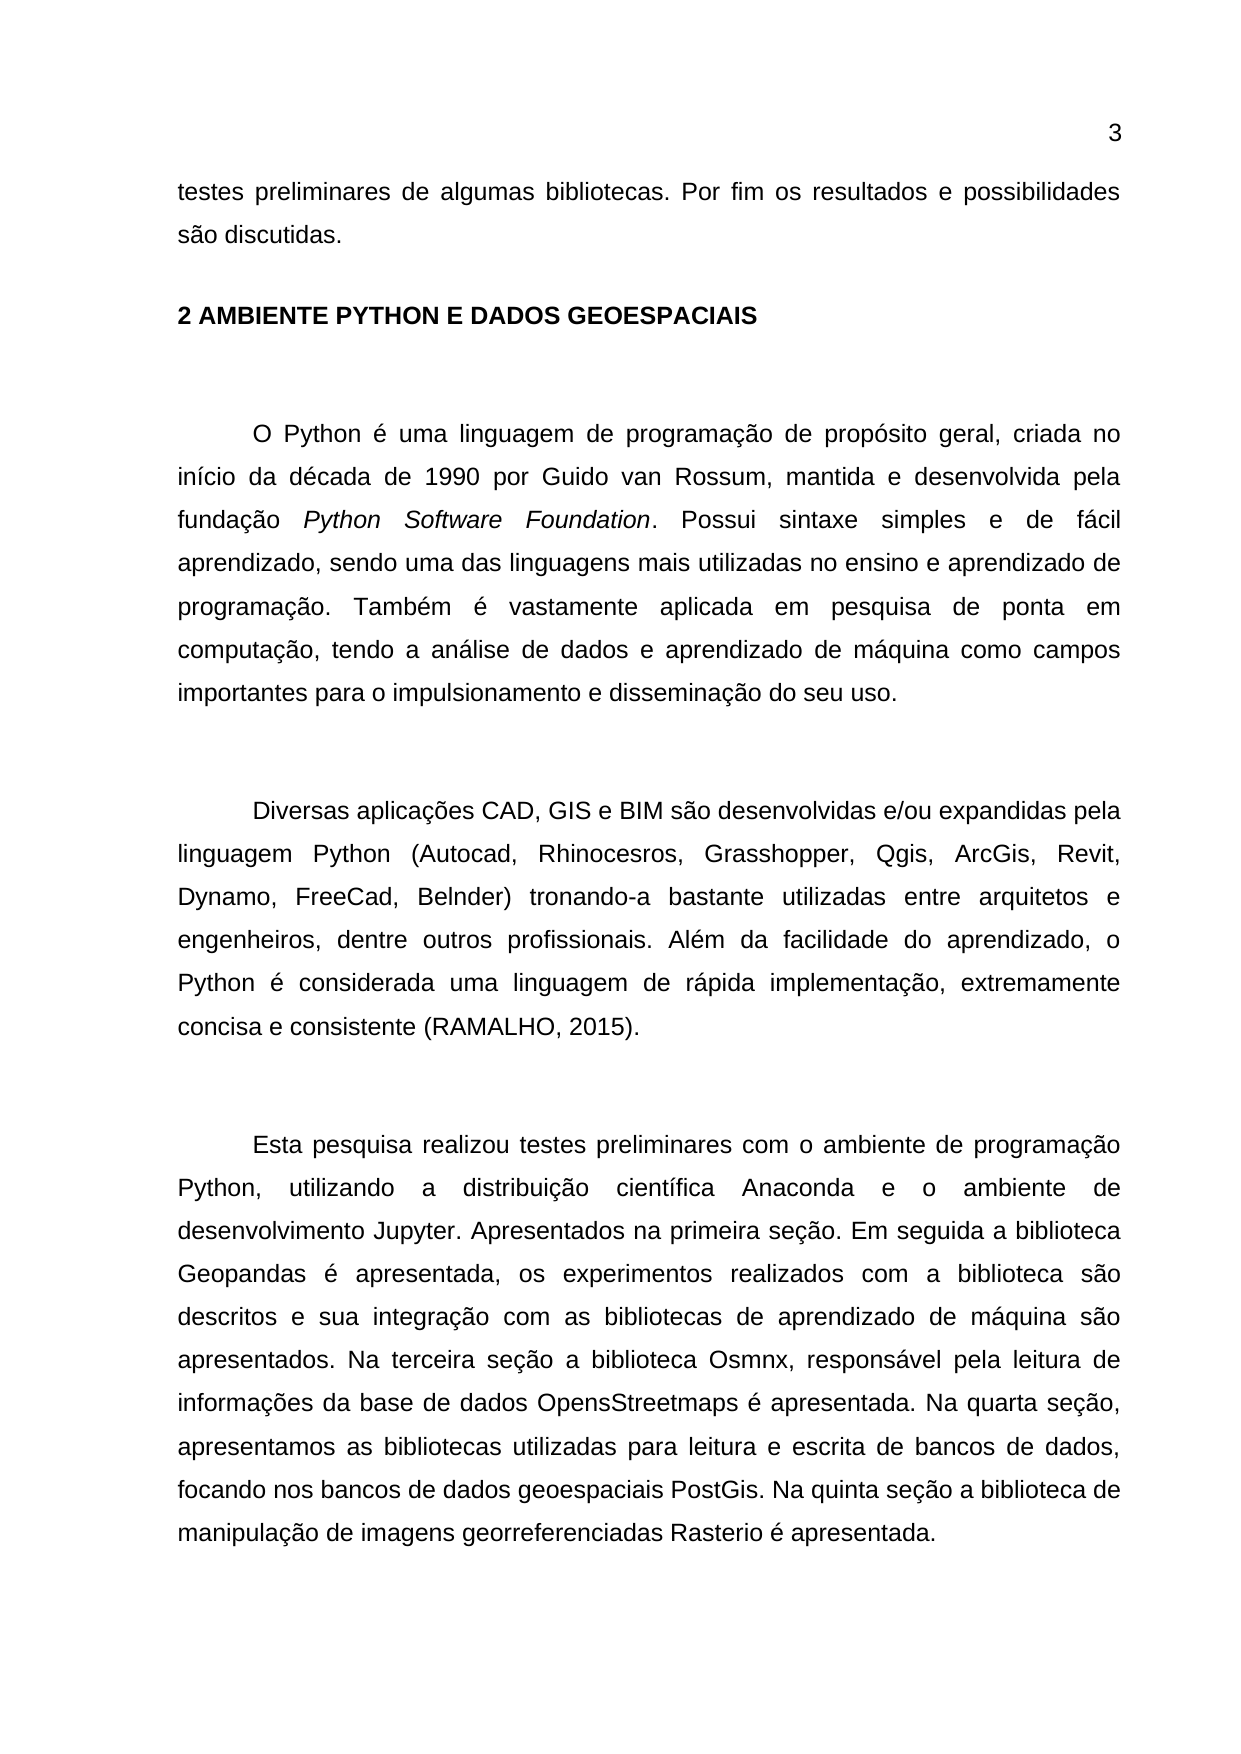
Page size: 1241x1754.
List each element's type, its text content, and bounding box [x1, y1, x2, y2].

text 2 AMBIENTE PYTHON E DADOS GEOESPACIAIS [177, 301, 1122, 330]
text Diversas aplicações CAD, GIS e BIM são desenvolvidas e/ou expandidas pela linguagem Python (Autocad, Rhinocesros, Grasshopper, Qgis, ArcGis, Revit, Dynamo, FreeCad, Belnder) tronando-a bastante utilizadas entre arquitetos e engenheiros, dentre outros profissionais. Além da facilidade do aprendizado, o Python é considerada uma linguagem de rápida implementação, extremamente concisa e consistente (RAMALHO, 2015)⁠. [177, 796, 1122, 1040]
text O Python é uma linguagem de programação de propósito geral, criada no início da década de 1990 por Guido van Rossum, mantida e desenvolvida pela fundação Python Software Foundation. Possui sintaxe simples e de fácil aprendizado, sendo uma das linguagens mais utilizadas no ensino e aprendizado de programação. Também é vastamente aplicada em pesquisa de ponta em computação, tendo a análise de dados e aprendizado de máquina como campos importantes para o impulsionamento e disseminação do seu uso. [177, 419, 1122, 707]
text Esta pesquisa realizou testes preliminares com o ambiente de programação Python, utilizando a distribuição científica Anaconda e o ambiente de desenvolvimento Jupyter. Apresentados na primeira seção. Em seguida a biblioteca Geopandas é apresentada, os experimentos realizados com a biblioteca são descritos e sua integração com as bibliotecas de aprendizado de máquina são apresentados. Na terceira seção a biblioteca Osmnx, responsável pela leitura de informações da base de dados OpensStreetmaps é apresentada. Na quarta seção, apresentamos as bibliotecas utilizadas para leitura e escrita de bancos de dados, focando nos bancos de dados geoespaciais PostGis. Na quinta seção a biblioteca de manipulação de imagens georreferenciadas Rasterio é apresentada. [177, 1130, 1122, 1547]
text testes preliminares de algumas bibliotecas. Por fim os resultados e possibilidades são discutidas. [177, 177, 1122, 249]
